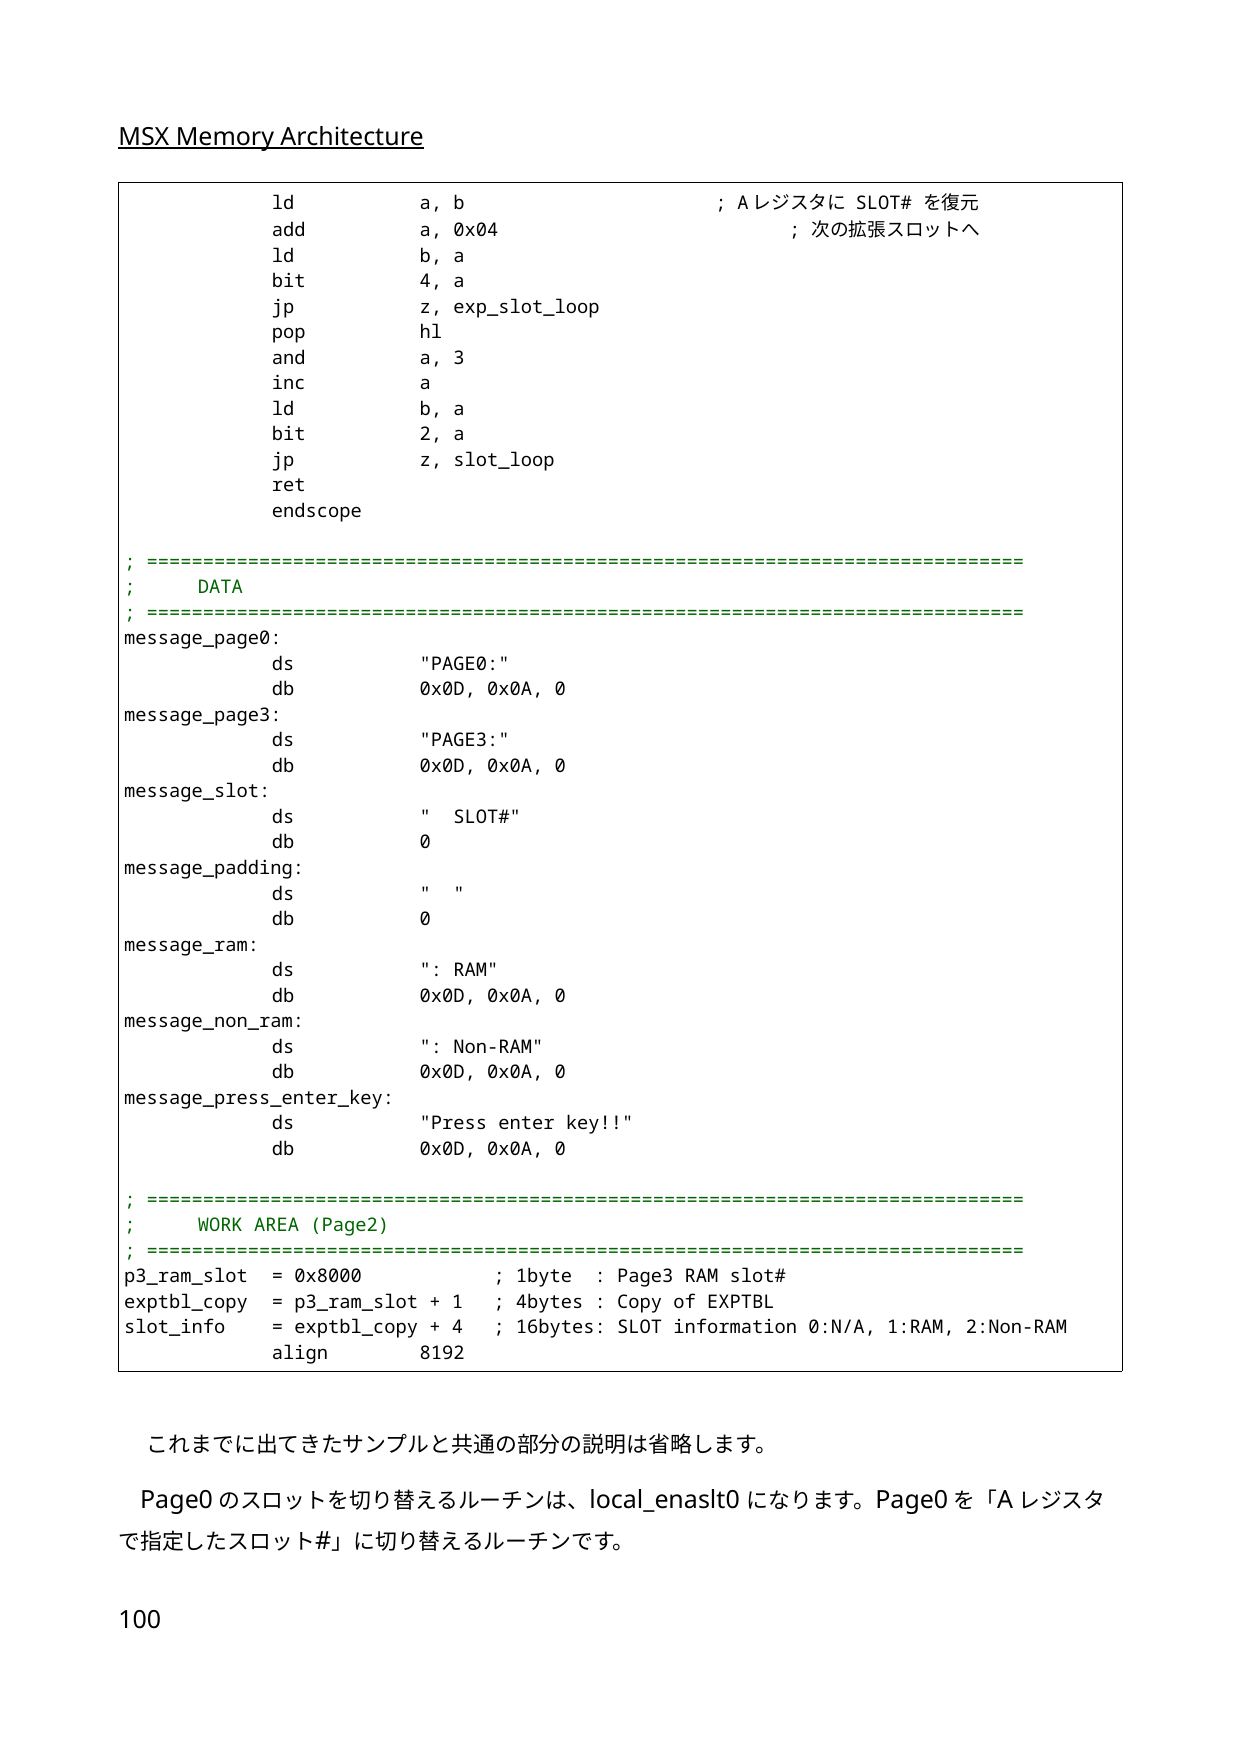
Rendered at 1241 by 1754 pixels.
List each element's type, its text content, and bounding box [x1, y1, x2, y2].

text これまでに出てきたサンプルと共通の部分の説明は省略します。 [118, 1426, 1122, 1460]
table_header ld a, b ; Aレジスタに SLOT# を復元 add a, 0x04 ; 次の拡張スロットへ ld b, a bit 4, a jp z, exp_slot_loop pop hl and a, 3 inc a ld b, a bit 2, a jp z, slot_loop ret endscope ; ============================================================================== ; DATA ; ============================================================================== message_page0: ds "PAGE0:" db 0x0D, 0x0A, 0 message_page3: ds "PAGE3:" db 0x0D, 0x0A, 0 message_slot: ds " SLOT#" db 0 message_padding: ds " " db 0 message_ram: ds ": RAM" db 0x0D, 0x0A, 0 message_non_ram: ds ": Non-RAM" db 0x0D, 0x0A, 0 message_press_enter_key: ds "Press enter key!!" db 0x0D, 0x0A, 0 ; ============================================================================== ; WORK AREA (Page2) ; ============================================================================== p3_ram_slot = 0x8000 ; 1byte : Page3 RAM slot# exptbl_copy = p3_ram_slot + 1 ; 4bytes : Copy of EXPTBL slot_info = exptbl_copy + 4 ; 16bytes: SLOT information 0:N/A, 1:RAM, 2:Non-RAM align 8192 [119, 183, 1122, 1371]
text Page0のスロットを切り替えるルーチンは、local_enaslt0 になります。Page0を「Aレジスタで指定したスロット#」に切り替えるルーチンです。 [118, 1481, 1122, 1556]
